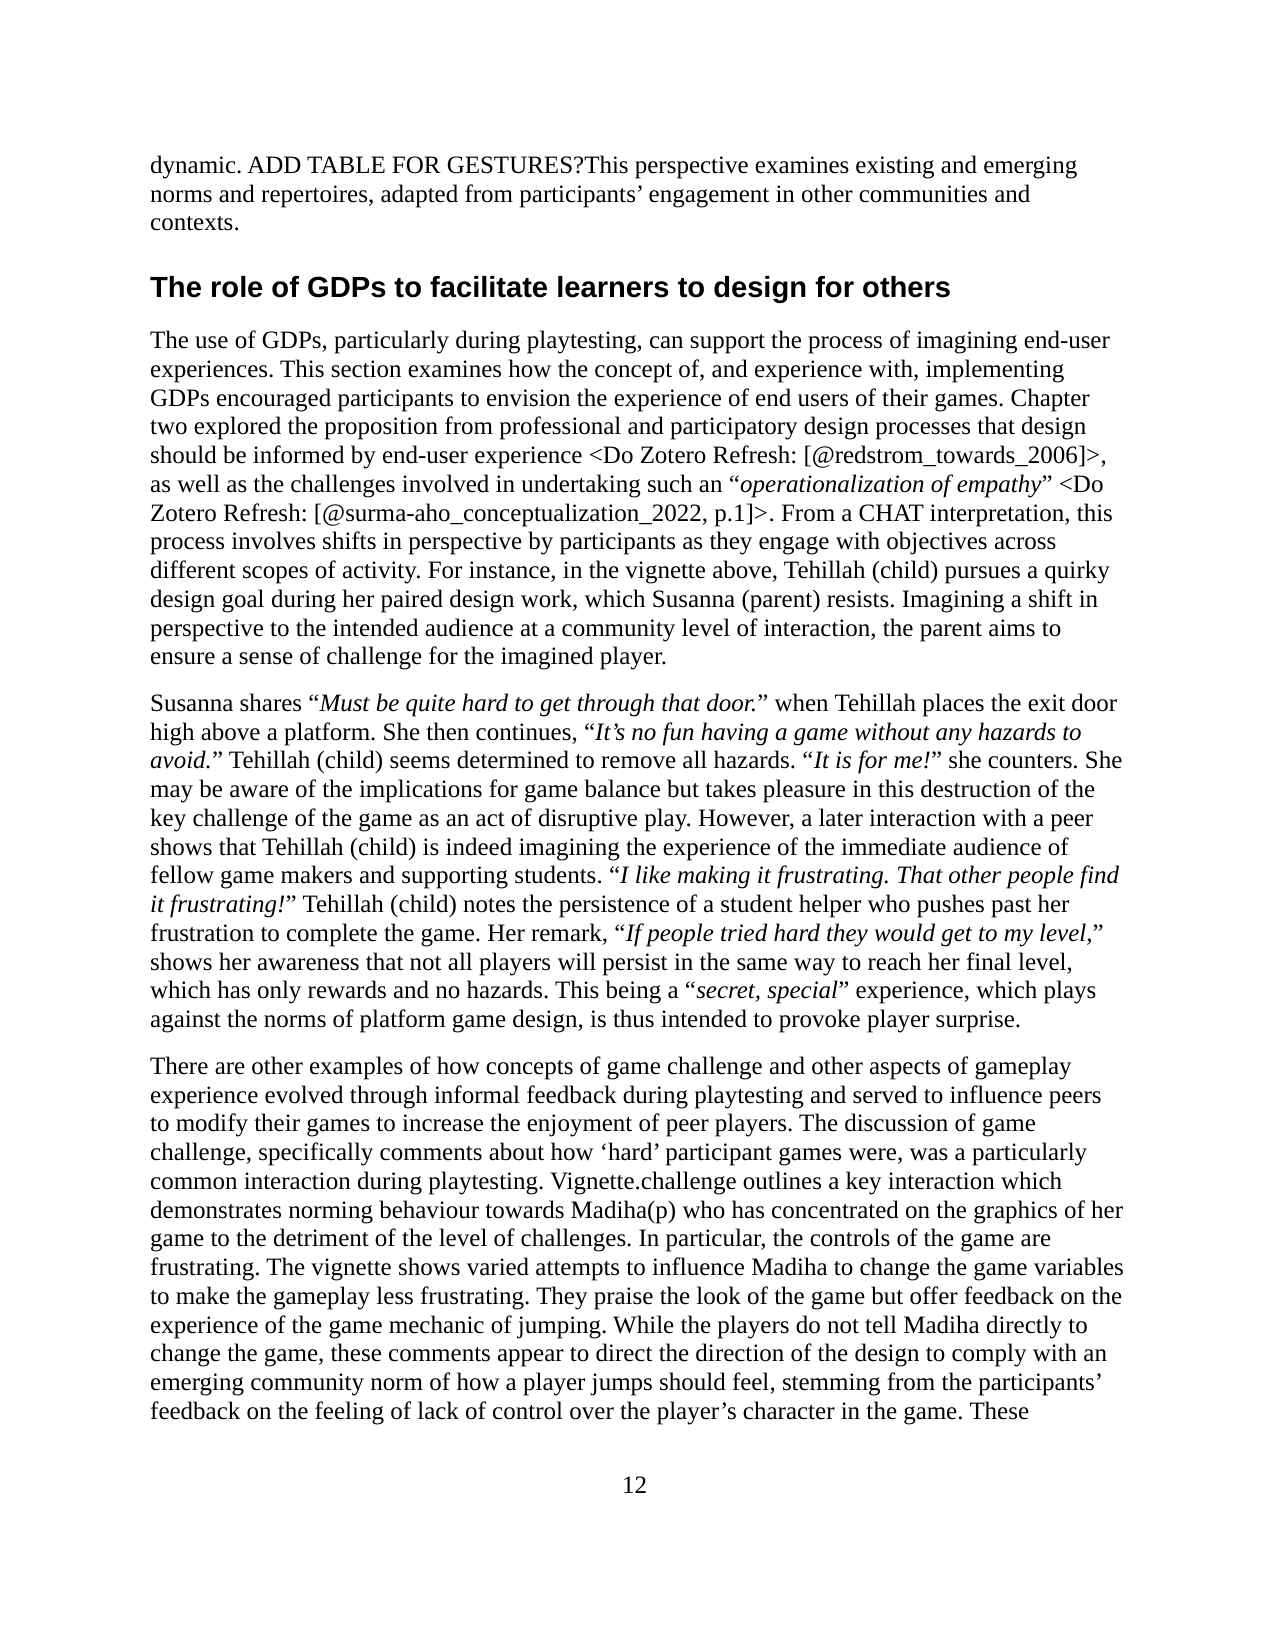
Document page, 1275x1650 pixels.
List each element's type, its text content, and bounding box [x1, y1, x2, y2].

text dynamic. ADD TABLE FOR GESTURES?This perspective examines existing and emerging norms and repertoires, adapted from participants’ engagement in other communities and contexts. [150, 150, 1125, 236]
text There are other examples of how concepts of game challenge and other aspects of gameplay experience evolved through informal feedback during playtesting and served to influence peers to modify their games to increase the enjoyment of peer players. The discussion of game challenge, specifically comments about how ‘hard’ participant games were, was a particularly common interaction during playtesting. Vignette.challenge outlines a key interaction which demonstrates norming behaviour towards Madiha(p) who has concentrated on the graphics of her game to the detriment of the level of challenges. In particular, the controls of the game are frustrating. The vignette shows varied attempts to influence Madiha to change the game variables to make the gameplay less frustrating. They praise the look of the game but offer feedback on the experience of the game mechanic of jumping. While the players do not tell Madiha directly to change the game, these comments appear to direct the direction of the design to comply with an emerging community norm of how a player jumps should feel, stemming from the participants’ feedback on the feeling of lack of control over the player’s character in the game. These [150, 1051, 1125, 1425]
text The use of GDPs, particularly during playtesting, can support the process of imagining end-user experiences. This section examines how the concept of, and experience with, implementing GDPs encouraged participants to envision the experience of end users of their games. Chapter two explored the proposition from professional and participatory design processes that design should be informed by end-user experience <Do Zotero Refresh: [@redstrom_towards_2006]>, as well as the challenges involved in undertaking such an “operationalization of empathy” <Do Zotero Refresh: [@surma-aho_conceptualization_2022, p.1]>. From a CHAT interpretation, this process involves shifts in perspective by participants as they engage with objectives across different scopes of activity. For instance, in the vignette above, Tehillah (child) pursues a quirky design goal during her paired design work, which Susanna (parent) resists. Imagining a shift in perspective to the intended audience at a community level of interaction, the parent aims to ensure a sense of challenge for the imagined player. [150, 325, 1125, 670]
subtitle The role of GDPs to facilitate learners to design for others [150, 270, 1125, 304]
text Susanna shares “Must be quite hard to get through that door.” when Tehillah places the exit door high above a platform. She then continues, “It’s no fun having a game without any hazards to avoid.” Tehillah (child) seems determined to remove all hazards. “It is for me!” she counters. She may be aware of the implications for game balance but takes pleasure in this destruction of the key challenge of the game as an act of disruptive play. However, a later interaction with a peer shows that Tehillah (child) is indeed imagining the experience of the immediate audience of fellow game makers and supporting students. “I like making it frustrating. That other people find it frustrating!” Tehillah (child) notes the persistence of a student helper who pushes past her frustration to complete the game. Her remark, “If people tried hard they would get to my level,” shows her awareness that not all players will persist in the same way to reach her final level, which has only rewards and no hazards. This being a “secret, special” experience, which plays against the norms of platform game design, is thus intended to provoke player surprise. [150, 688, 1125, 1033]
